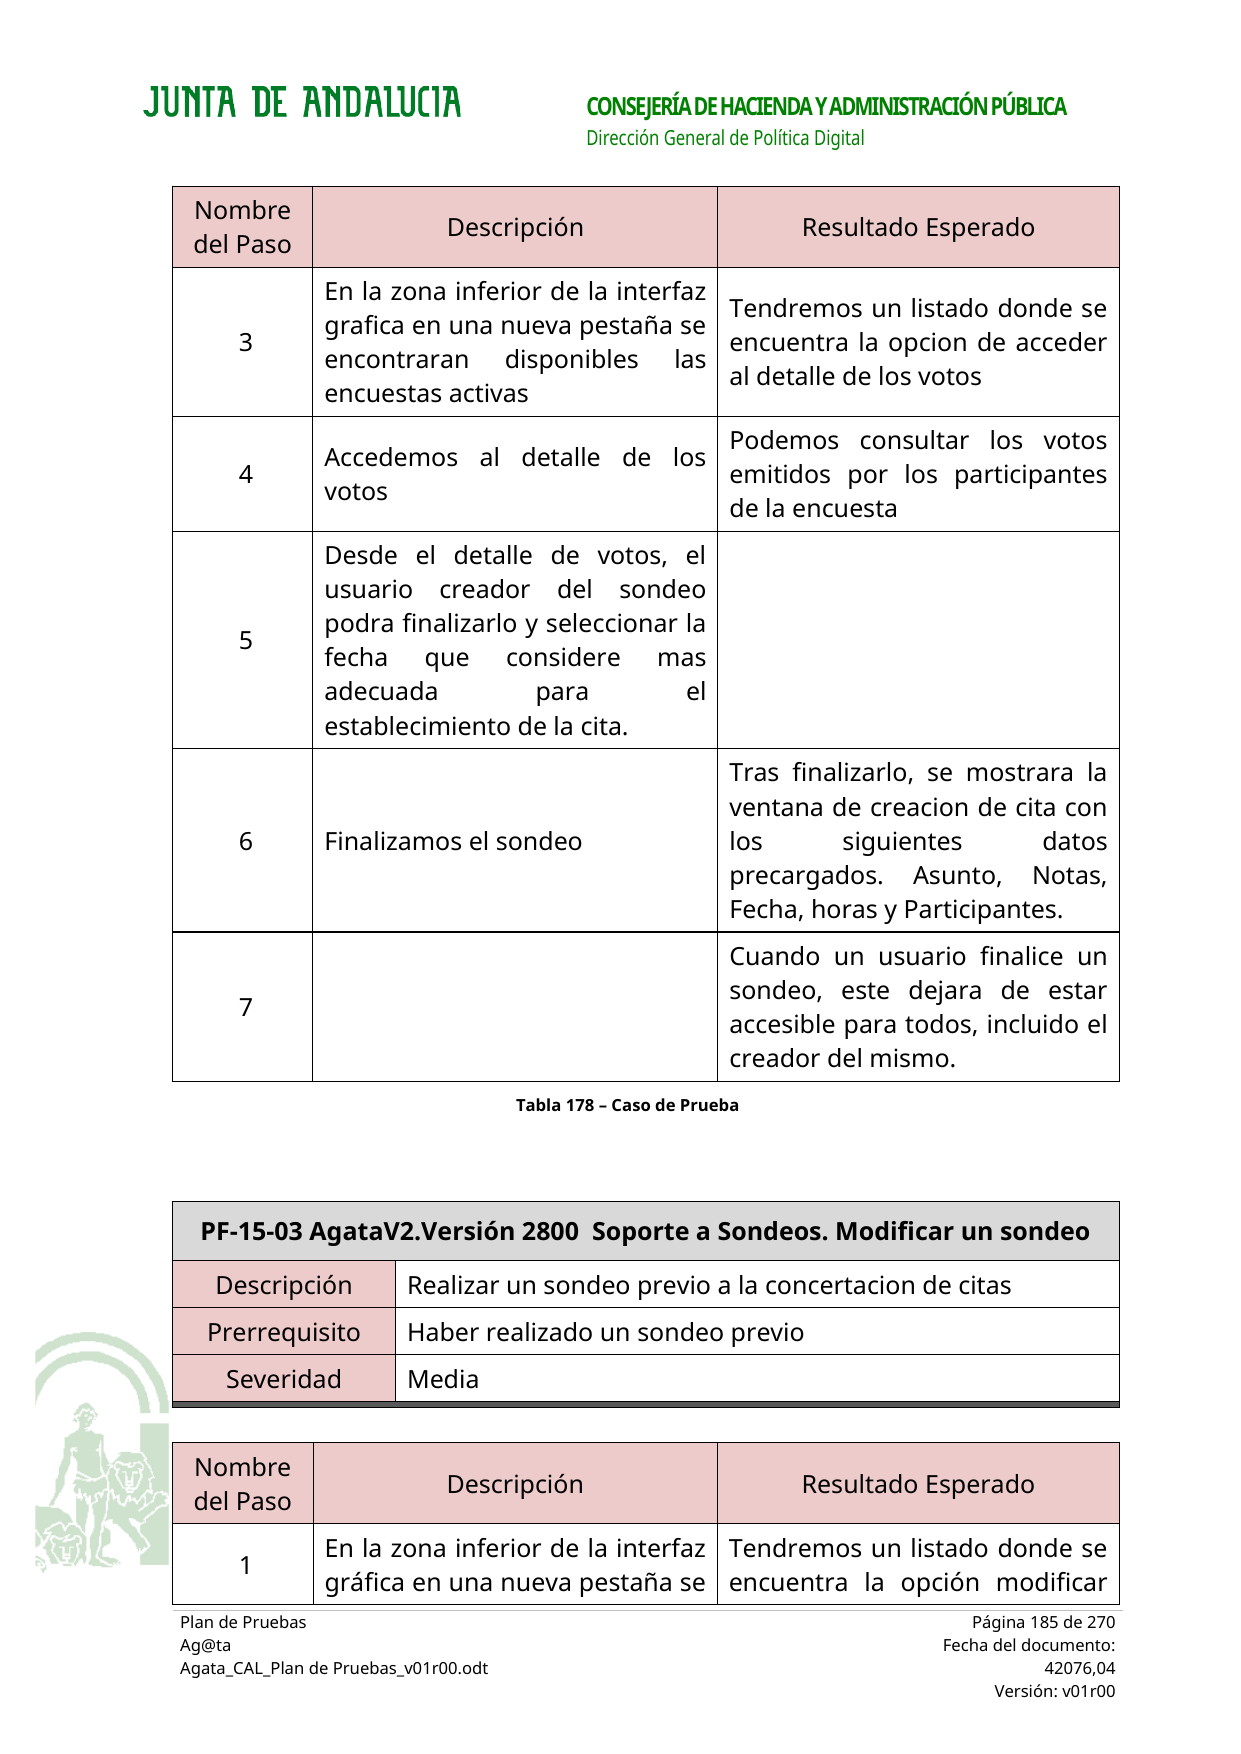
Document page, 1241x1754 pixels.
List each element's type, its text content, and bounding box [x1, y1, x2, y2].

table_cell 3 [173, 268, 312, 416]
table_cell Tendremos un listado donde se encuentra la opcion de acceder al detalle de los votos [718, 268, 1119, 416]
table_cell Prerrequisito [173, 1308, 395, 1354]
table_cell Tendremos un listado donde se encuentra la opción modificar [718, 1524, 1119, 1604]
table_header Nombre del Paso [173, 1443, 313, 1523]
table_cell 4 [173, 417, 312, 531]
table_header Descripción [313, 187, 717, 267]
table_cell Finalizamos el sondeo [313, 749, 717, 931]
table_cell [313, 933, 717, 1081]
table_cell Accedemos al detalle de los votos [313, 417, 717, 531]
table_cell 6 [173, 749, 312, 931]
table_cell Podemos consultar los votos emitidos por los participantes de la encuesta [718, 417, 1119, 531]
text Tabla 178 – Caso de Prueba [148, 1094, 1107, 1117]
table_cell [173, 1402, 1119, 1407]
table_cell Descripción [173, 1261, 395, 1307]
table_cell Realizar un sondeo previo a la concertacion de citas [396, 1261, 1119, 1307]
table_cell Haber realizado un sondeo previo [396, 1308, 1119, 1354]
picture [143, 86, 461, 117]
table_cell 1 [173, 1524, 313, 1604]
table_header Resultado Esperado [718, 187, 1119, 267]
table_cell [718, 532, 1119, 748]
table_cell Cuando un usuario finalice un sondeo, este dejara de estar accesible para todos, incluido el creador del mismo. [718, 933, 1119, 1081]
table_header PF-15-03 AgataV2.Versión 2800 Soporte a Sondeos. Modificar un sondeo [173, 1202, 1119, 1260]
table_cell Severidad [173, 1355, 395, 1401]
table_cell 7 [173, 933, 312, 1081]
table_cell Media [396, 1355, 1119, 1401]
table_cell En la zona inferior de la interfaz grafica en una nueva pestaña se encontraran disponibles las encuestas activas [313, 268, 717, 416]
table_header Nombre del Paso [173, 187, 312, 267]
table_cell Desde el detalle de votos, el usuario creador del sondeo podra finalizarlo y seleccionar la fecha que considere mas adecuada para el establecimiento de la cita. [313, 532, 717, 748]
table_cell Tras finalizarlo, se mostrara la ventana de creacion de cita con los siguientes datos precargados. Asunto, Notas, Fecha, horas y Participantes. [718, 749, 1119, 931]
table_cell 5 [173, 532, 312, 748]
table_cell En la zona inferior de la interfaz gráfica en una nueva pestaña se [314, 1524, 717, 1604]
table_header Descripción [314, 1443, 717, 1523]
table_header Resultado Esperado [718, 1443, 1119, 1523]
